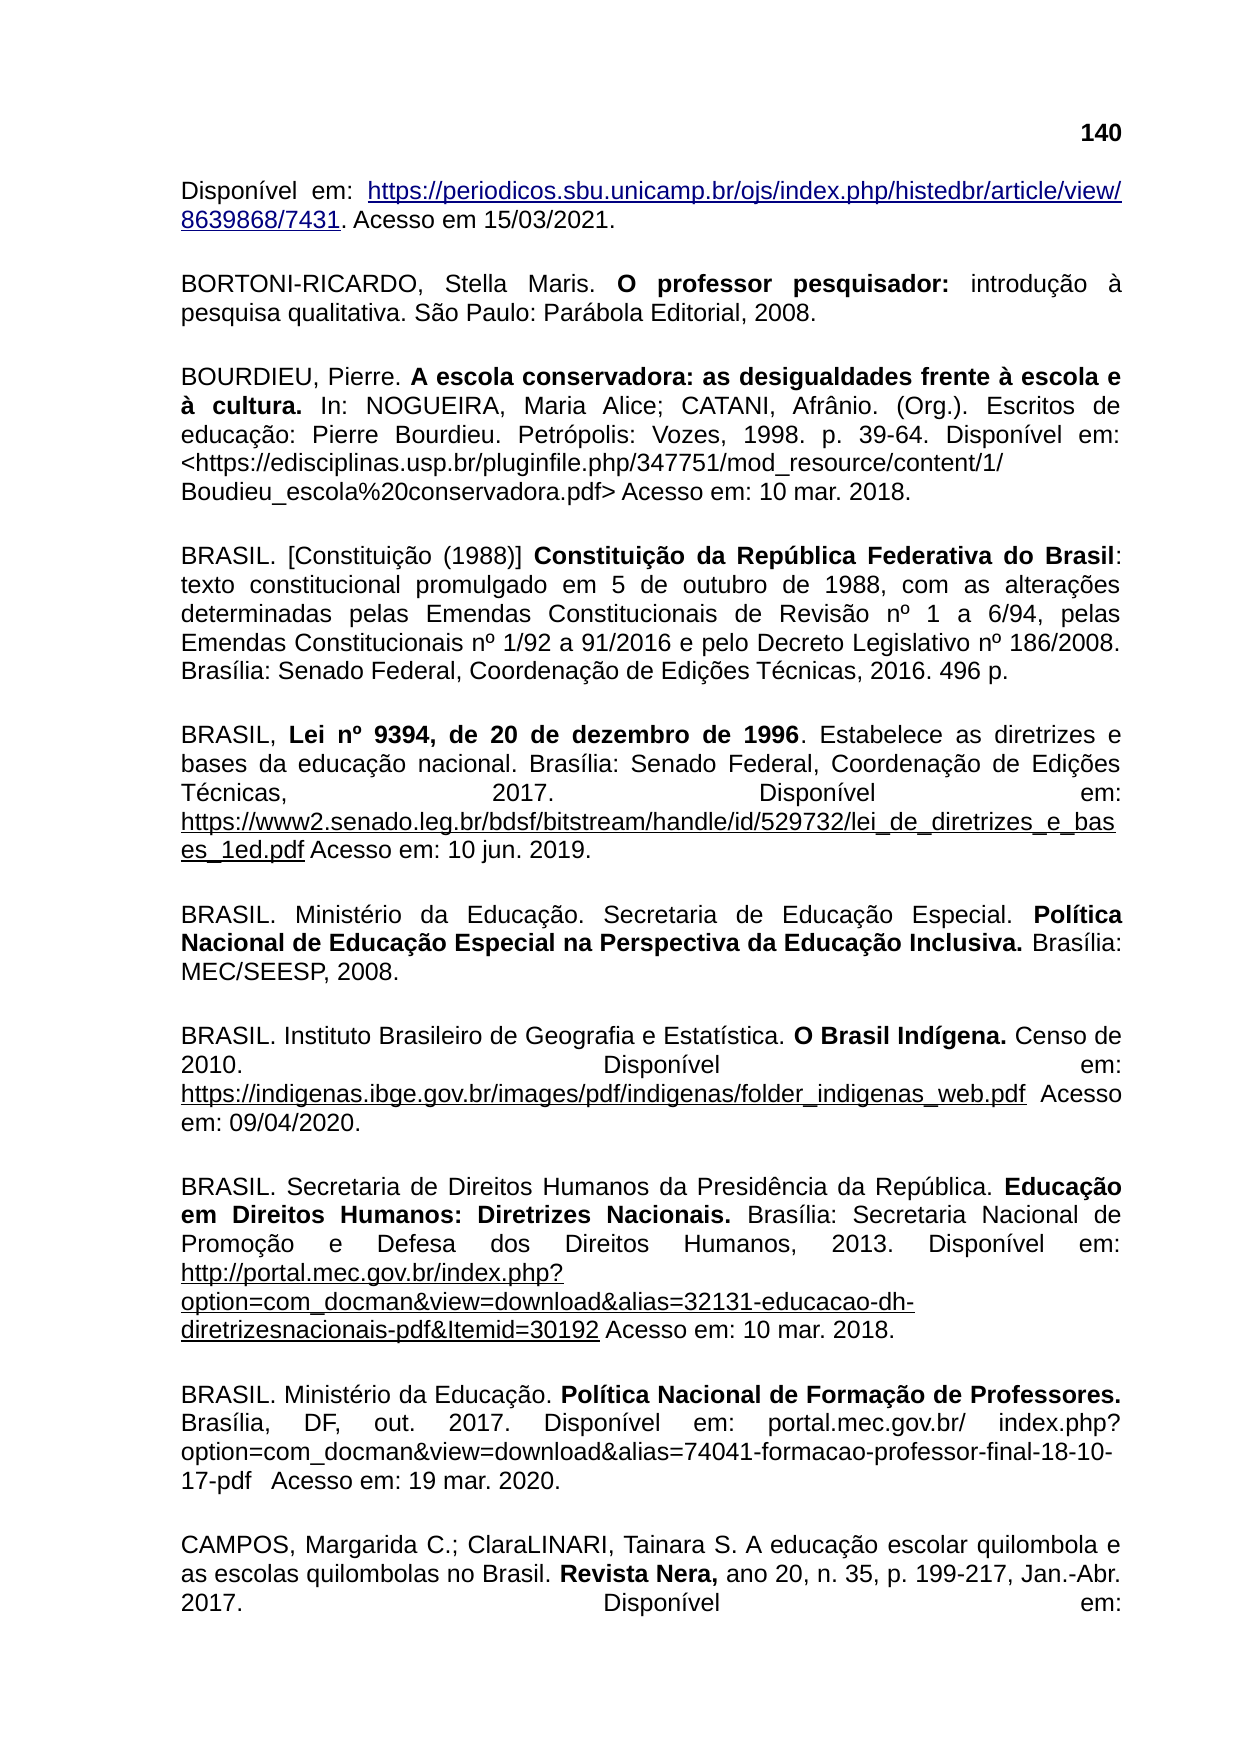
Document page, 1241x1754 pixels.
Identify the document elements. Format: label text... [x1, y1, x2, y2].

text BRASIL. Ministério da Educação. Política Nacional de Formação de Professores. Brasília, DF, out. 2017. Disponível em: portal.mec.gov.br/ index.php?option=com_docman&view=download&alias=74041-formacao-professor-final-18-10-17-pdf Acesso em: 19 mar. 2020. [181, 1380, 1122, 1495]
text BRASIL. Secretaria de Direitos Humanos da Presidência da República. Educação em Direitos Humanos: Diretrizes Nacionais. Brasília: Secretaria Nacional de Promoção e Defesa dos Direitos Humanos, 2013. Disponível em: http://portal.mec.gov.br/index.php?option=com_docman&view=download&alias=32131-educacao-dh-diretrizesnacionais-pdf&Itemid=30192 Acesso em: 10 mar. 2018. [181, 1172, 1122, 1344]
text CAMPOS, Margarida C.; ClaraLINARI, Tainara S. A educação escolar quilombola e as escolas quilombolas no Brasil. Revista Nera, ano 20, n. 35, p. 199-217, Jan.-Abr. 2017. Disponível em: [181, 1530, 1122, 1616]
text BRASIL. Instituto Brasileiro de Geografia e Estatística. O Brasil Indígena. Censo de 2010. Disponível em: https://indigenas.ibge.gov.br/images/pdf/indigenas/folder_indigenas_web.pdf Acesso em: 09/04/2020. [181, 1021, 1122, 1136]
text Disponível em: https://periodicos.sbu.unicamp.br/ojs/index.php/histedbr/article/view/8639868/7431. Acesso em 15/03/2021. [181, 176, 1122, 234]
text BRASIL, Lei nº 9394, de 20 de dezembro de 1996. Estabelece as diretrizes e bases da educação nacional. Brasília: Senado Federal, Coordenação de Edições Técnicas, 2017. Disponível em: https://www2.senado.leg.br/bdsf/bitstream/handle/id/529732/lei_de_diretrizes_e_bases_1ed.pdf Acesso em: 10 jun. 2019. [181, 721, 1122, 864]
text BOURDIEU, Pierre. A escola conservadora: as desigualdades frente à escola e à cultura. In: NOGUEIRA, Maria Alice; CATANI, Afrânio. (Org.). Escritos de educação: Pierre Bourdieu. Petrópolis: Vozes, 1998. p. 39-64. Disponível em: <https://edisciplinas.usp.br/pluginfile.php/347751/mod_resource/content/1/Boudieu_escola%20conservadora.pdf> Acesso em: 10 mar. 2018. [181, 362, 1122, 506]
text BRASIL. [Constituição (1988)] Constituição da República Federativa do Brasil: texto constitucional promulgado em 5 de outubro de 1988, com as alterações determinadas pelas Emendas Constitucionais de Revisão nº 1 a 6/94, pelas Emendas Constitucionais nº 1/92 a 91/2016 e pelo Decreto Legislativo nº 186/2008. Brasília: Senado Federal, Coordenação de Edições Técnicas, 2016. 496 p. [181, 541, 1122, 685]
text BRASIL. Ministério da Educação. Secretaria de Educação Especial. Política Nacional de Educação Especial na Perspectiva da Educação Inclusiva. Brasília: MEC/SEESP, 2008. [181, 900, 1122, 986]
text BORTONI-RICARDO, Stella Maris. O professor pesquisador: introdução à pesquisa qualitativa. São Paulo: Parábola Editorial, 2008. [181, 269, 1122, 327]
